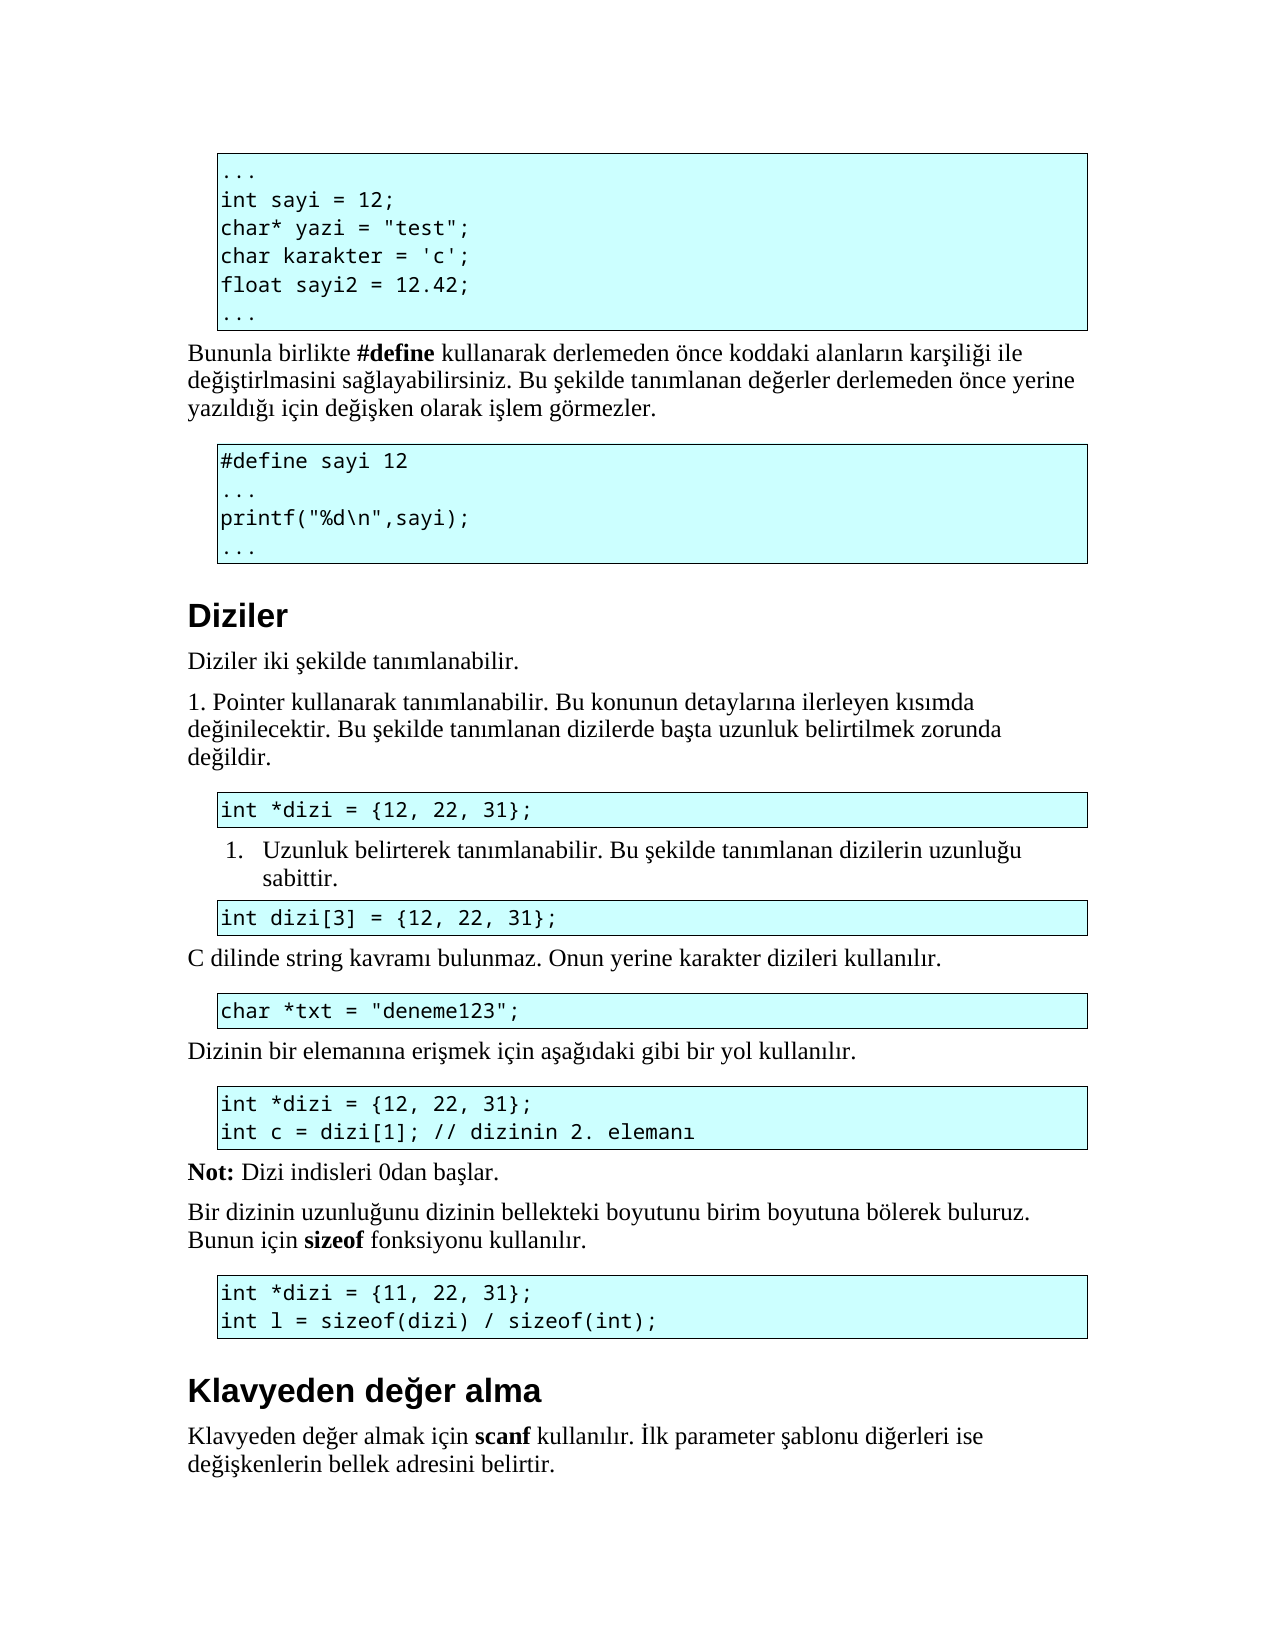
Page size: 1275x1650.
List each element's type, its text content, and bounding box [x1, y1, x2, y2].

text Klavyeden değer almak için scanf kullanılır. İlk parameter şablonu diğerleri ise değişkenlerin bellek adresini belirtir. [187, 1422, 1087, 1478]
text int *dizi = {12, 22, 31}; int c = dizi[1]; // dizinin 2. elemanı [218, 1087, 1087, 1149]
subtitle Diziler [187, 597, 1087, 635]
text C dilinde string kavramı bulunmaz. Onun yerine karakter dizileri kullanılır. [187, 944, 1087, 972]
text Diziler iki şekilde tanımlanabilir. [187, 647, 1087, 675]
text int *dizi = {12, 22, 31}; [218, 793, 1087, 827]
text Bir dizinin uzunluğunu dizinin bellekteki boyutunu birim boyutuna bölerek buluruz. Bunun için sizeof fonksiyonu kullanılır. [187, 1198, 1087, 1254]
text char *txt = "deneme123"; [218, 994, 1087, 1028]
text ... int sayi = 12; char* yazi = "test"; char karakter = 'c'; float sayi2 = 12.42; ... [218, 154, 1087, 330]
text Bununla birlikte #define kullanarak derlemeden önce koddaki alanların karşiliği ile değiştirlmasini sağlayabilirsiniz. Bu şekilde tanımlanan değerler derlemeden önce yerine yazıldığı için değişken olarak işlem görmezler. [187, 339, 1087, 422]
text #define sayi 12 ... printf("%d\n",sayi); ... [218, 445, 1087, 563]
list Uzunluk belirterek tanımlanabilir. Bu şekilde tanımlanan dizilerin uzunluğu sabittir. [225, 836, 1087, 891]
text Dizinin bir elemanına erişmek için aşağıdaki gibi bir yol kullanılır. [187, 1037, 1087, 1064]
subtitle Klavyeden değer alma [187, 1372, 1087, 1410]
text int *dizi = {11, 22, 31}; int l = sizeof(dizi) / sizeof(int); [218, 1276, 1087, 1338]
text Not: Dizi indisleri 0dan başlar. [187, 1158, 1087, 1186]
text int dizi[3] = {12, 22, 31}; [218, 901, 1087, 935]
text 1. Pointer kullanarak tanımlanabilir. Bu konunun detaylarına ilerleyen kısımda değinilecektir. Bu şekilde tanımlanan dizilerde başta uzunluk belirtilmek zorunda değildir. [187, 688, 1087, 771]
